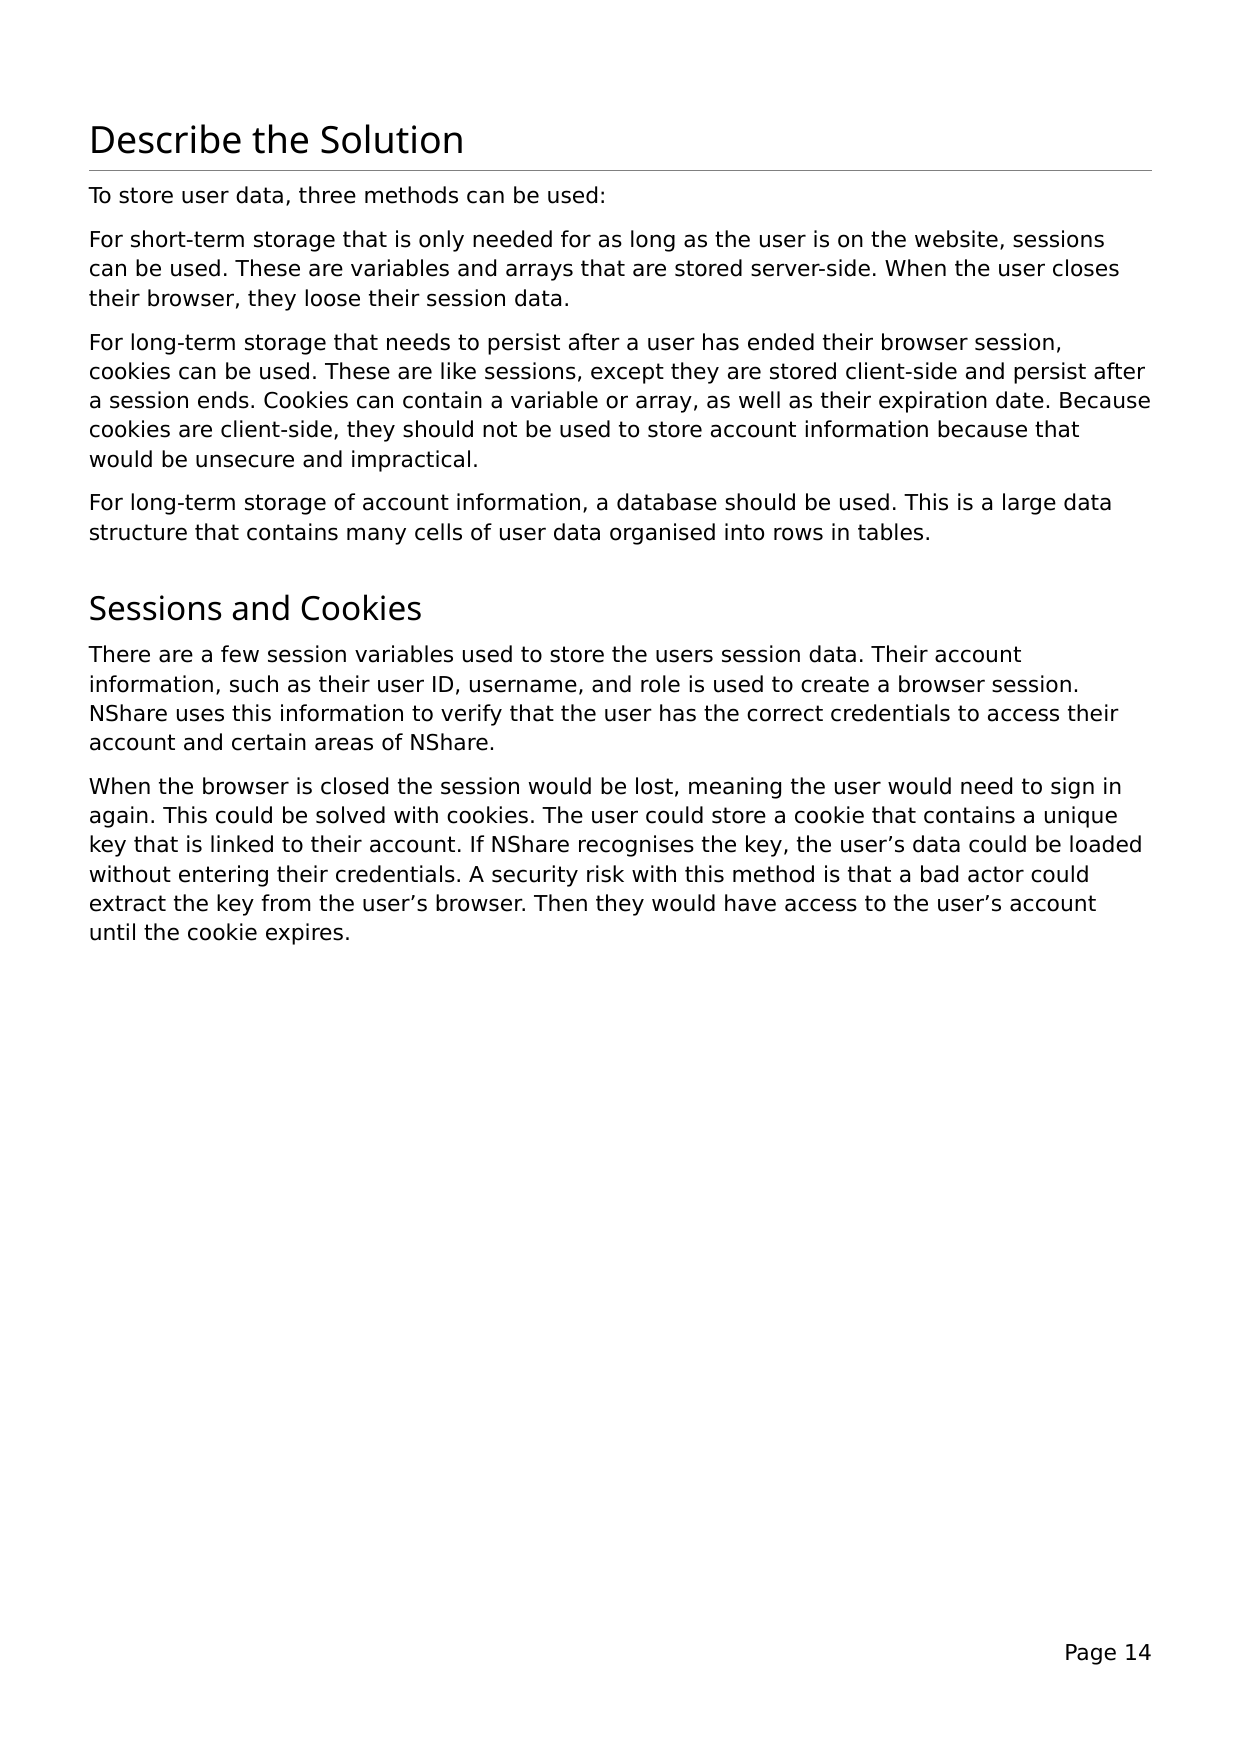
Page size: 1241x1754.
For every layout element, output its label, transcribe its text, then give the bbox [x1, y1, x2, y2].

text For short-term storage that is only needed for as long as the user is on the website, sessions can be used. These are variables and arrays that are stored server-side. When the user closes their browser, they loose their session data. [88, 227, 1152, 311]
text There are a few session variables used to store the users session data. Their account information, such as their user ID, username, and role is used to create a browser session. NShare uses this information to verify that the user has the correct credentials to access their account and certain areas of NShare. [88, 642, 1152, 756]
text For long-term storage that needs to persist after a user has ended their browser session, cookies can be used. These are like sessions, except they are stored client-side and persist after a session ends. Cookies can contain a variable or array, as well as their expiration date. Because cookies are client-side, they should not be used to store account information because that would be unsecure and impractical. [88, 329, 1152, 472]
text When the browser is closed the session would be lost, meaning the user would need to sign in again. This could be solved with cookies. The user could store a cookie that contains a unique key that is linked to their account. If NShare recognises the key, the user’s data could be loaded without entering their credentials. A security risk with this method is that a bad actor could extract the key from the user’s browser. Then they would have access to the user’s account until the cookie expires. [88, 774, 1152, 946]
subtitle Sessions and Cookies [88, 584, 1152, 630]
subtitle Describe the Solution [88, 113, 1152, 171]
text For long-term storage of account information, a database should be used. This is a large data structure that contains many cells of user data organised into rows in tables. [88, 491, 1152, 545]
text To store user data, three methods can be used: [88, 183, 1152, 209]
